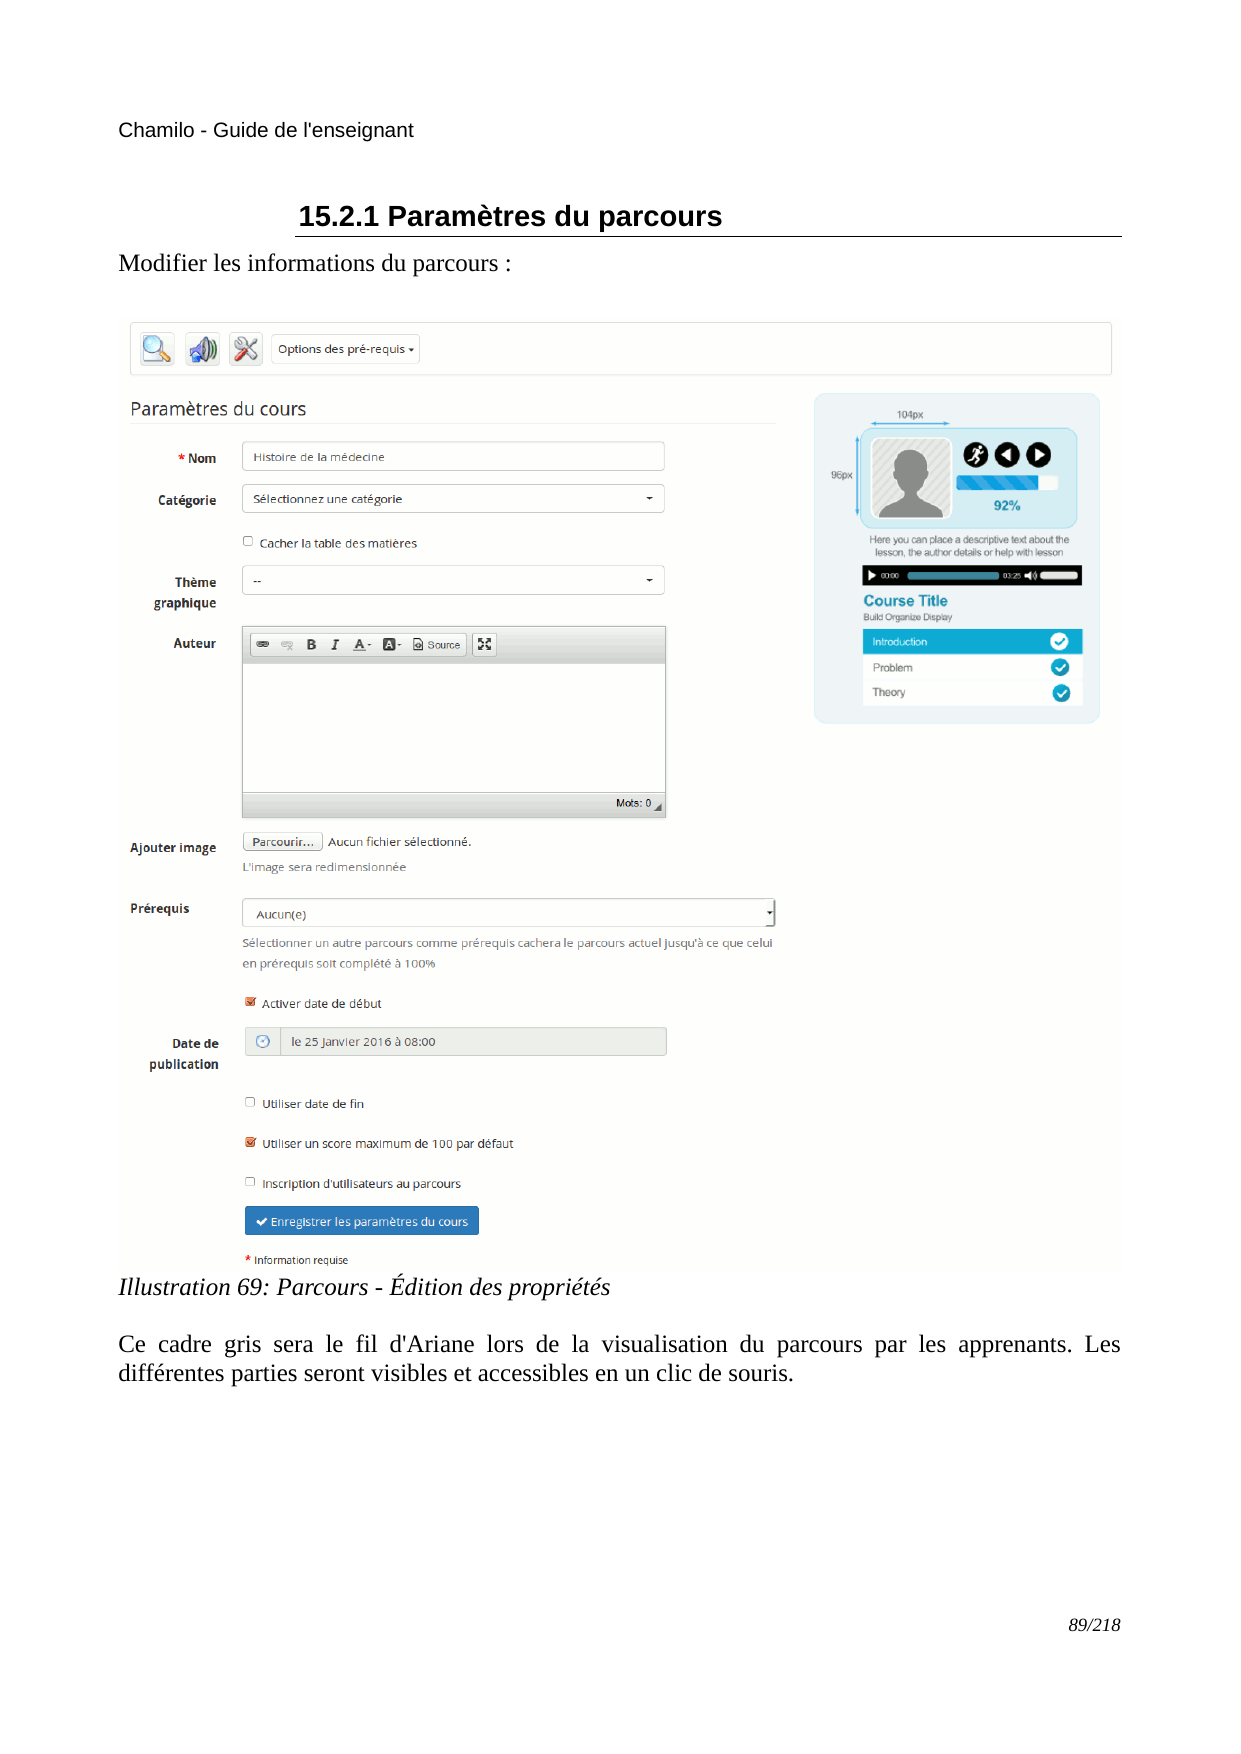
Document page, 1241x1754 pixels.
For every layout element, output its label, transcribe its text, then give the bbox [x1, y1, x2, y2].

text Illustration 69: Parcours - Édition des propriétés [118, 1272, 1122, 1301]
text Ce cadre gris sera le fil d'Ariane lors de la visualisation du parcours par les apprenants. Les différentes parties seront visibles et accessibles en un clic de souris. [118, 1329, 1122, 1387]
text Modifier les informations du parcours : [118, 248, 1122, 277]
picture [118, 318, 1122, 1272]
subtitle Paramètres du parcours [295, 197, 1122, 236]
